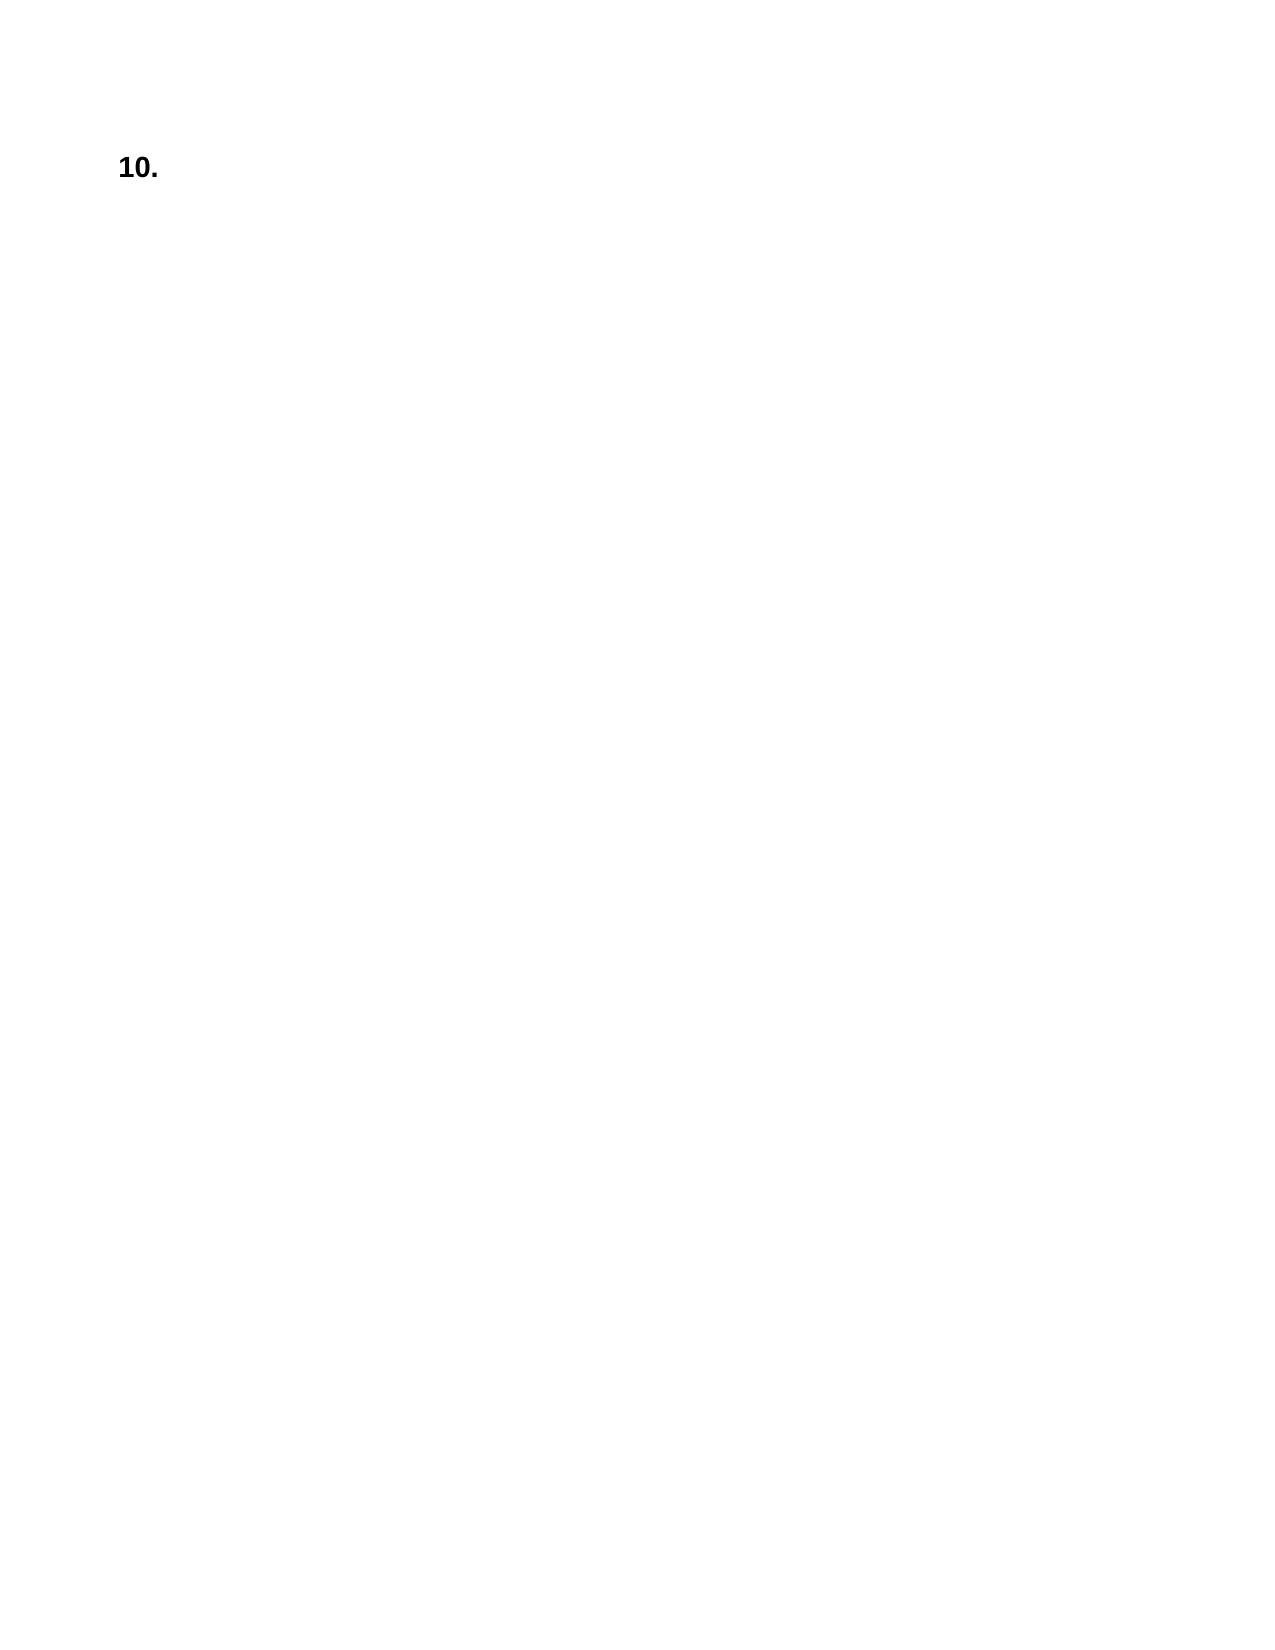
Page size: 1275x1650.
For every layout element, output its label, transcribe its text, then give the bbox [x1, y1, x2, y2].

text 10. [118, 150, 1157, 184]
